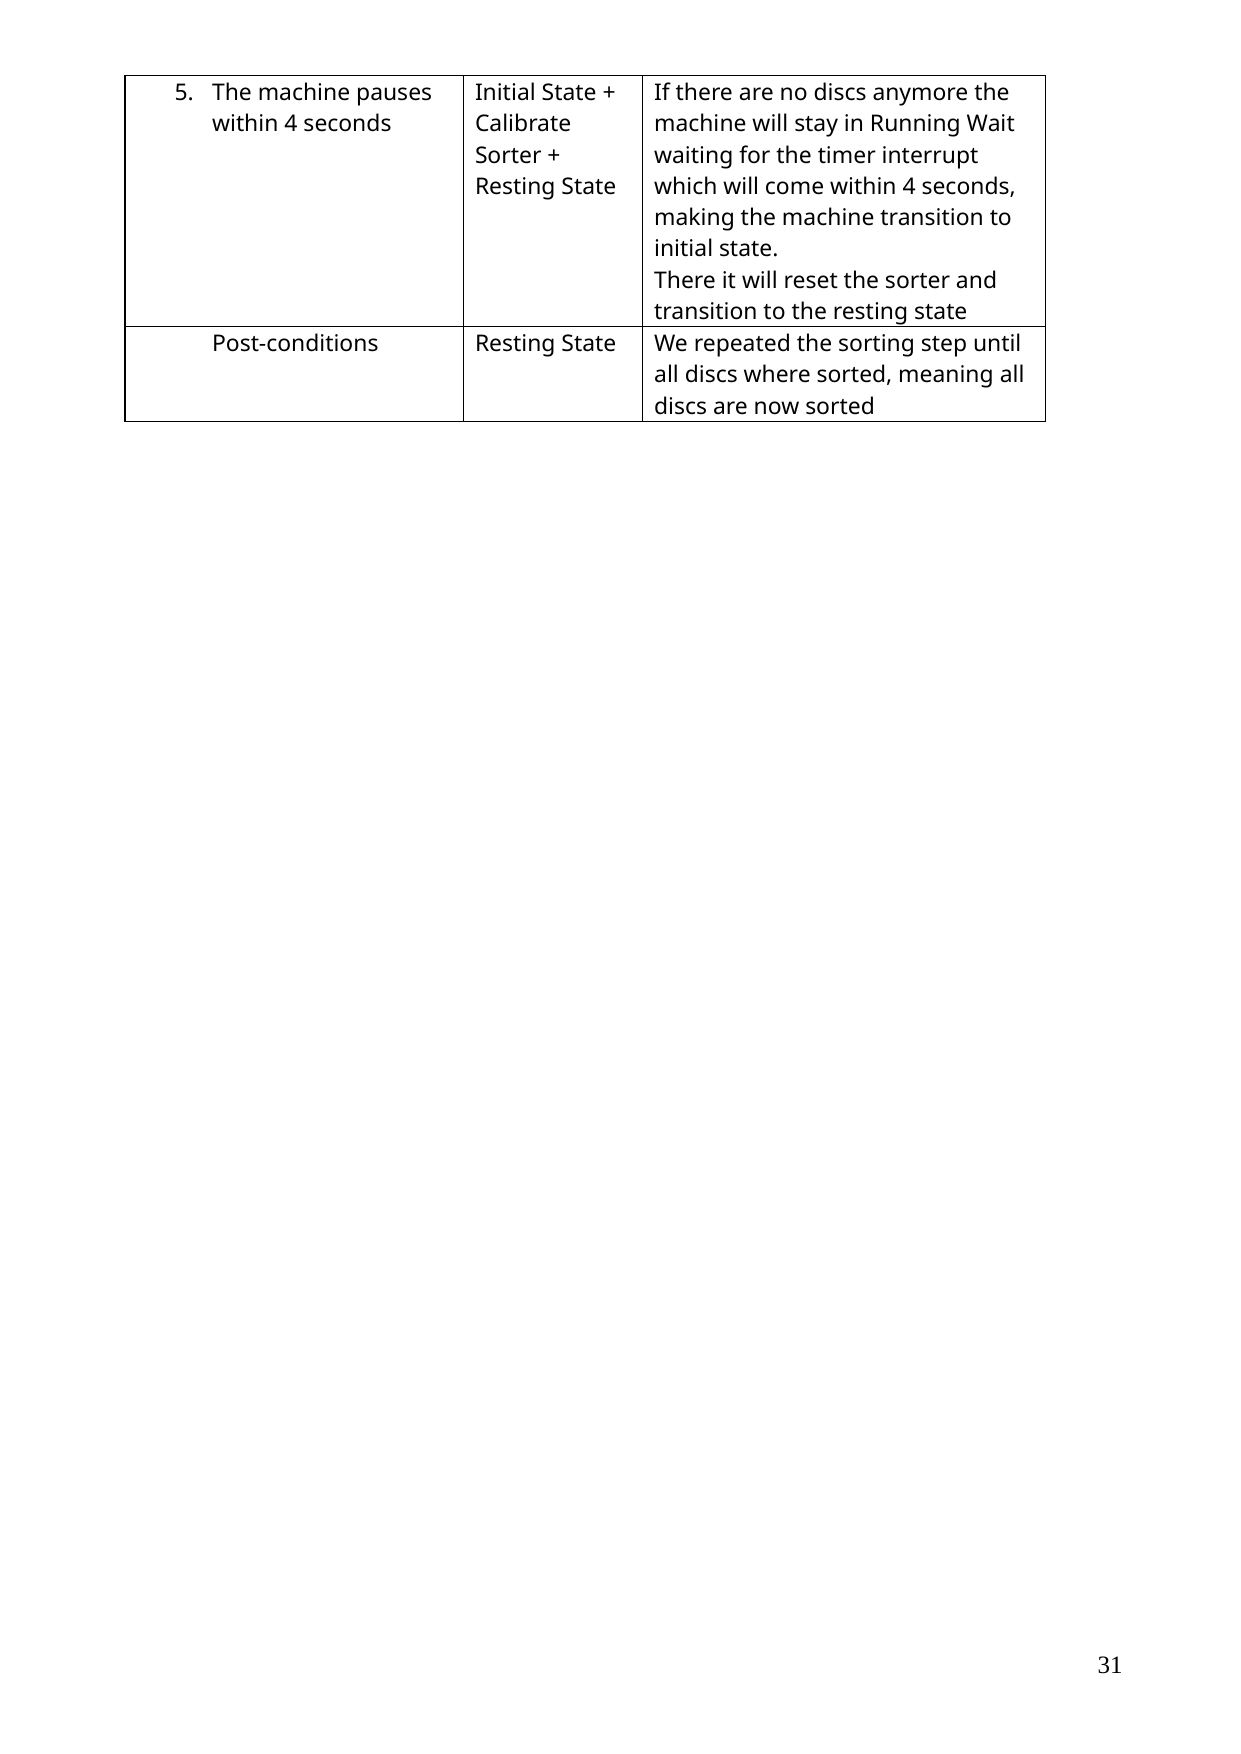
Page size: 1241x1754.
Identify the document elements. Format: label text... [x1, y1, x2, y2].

table_cell Post-conditions [126, 327, 463, 421]
table_cell The machine pauses within 4 seconds [126, 76, 463, 326]
table_cell Initial State + Calibrate Sorter + Resting State [464, 76, 642, 326]
table_cell If there are no discs anymore the machine will stay in Running Wait waiting for the timer interrupt which will come within 4 seconds, making the machine transition to initial state. There it will reset the sorter and transition to the resting state [643, 76, 1045, 326]
table_cell We repeated the sorting step until all discs where sorted, meaning all discs are now sorted [643, 327, 1045, 421]
table_cell Resting State [464, 327, 642, 421]
